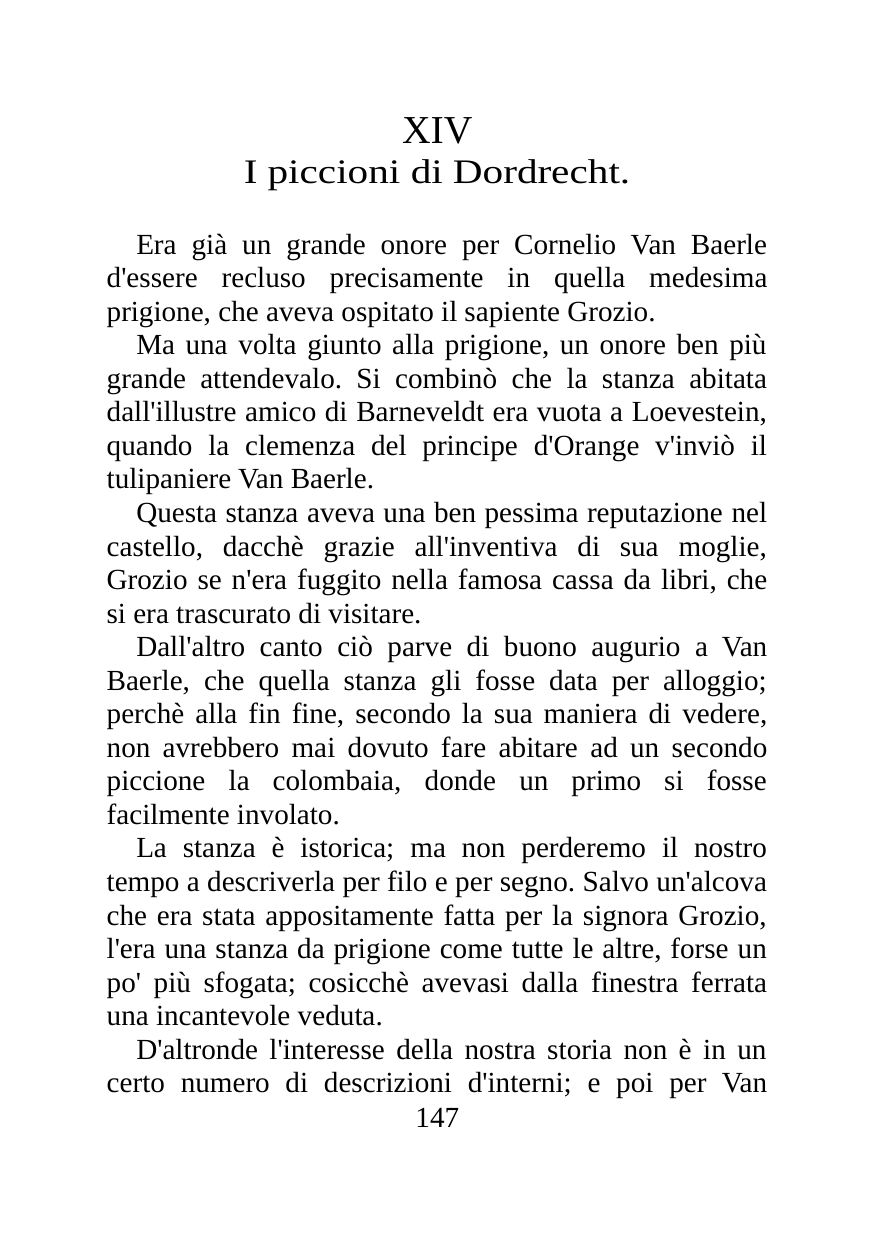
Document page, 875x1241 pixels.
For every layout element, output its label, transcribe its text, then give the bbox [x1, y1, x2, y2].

subtitle XIV I piccioni di Dordrecht. [106, 106, 768, 191]
text La stanza è istorica; ma non perderemo il nostro tempo a descriverla per filo e per segno. Salvo un'alcova che era stata appositamente fatta per la signora Grozio, l'era una stanza da prigione come tutte le altre, forse un po' più sfogata; cosicchè avevasi dalla finestra ferrata una incantevole veduta. [106, 831, 768, 1032]
text Questa stanza aveva una ben pessima reputazione nel castello, dacchè grazie all'inventiva di sua moglie, Grozio se n'era fuggito nella famosa cassa da libri, che si era trascurato di visitare. [106, 495, 768, 629]
text Dall'altro canto ciò parve di buono augurio a Van Baerle, che quella stanza gli fosse data per alloggio; perchè alla fin fine, secondo la sua maniera di vedere, non avrebbero mai dovuto fare abitare ad un secondo piccione la colombaia, donde un primo si fosse facilmente involato. [106, 629, 768, 831]
text D'altronde l'interesse della nostra storia non è in un certo numero di descrizioni d'interni; e poi per Van [106, 1032, 768, 1099]
text Ma una volta giunto alla prigione, un onore ben più grande attendevalo. Si combinò che la stanza abitata dall'illustre amico di Barneveldt era vuota a Loevestein, quando la clemenza del principe d'Orange v'inviò il tulipaniere Van Baerle. [106, 327, 768, 495]
text Era già un grande onore per Cornelio Van Baerle d'essere recluso precisamente in quella medesima prigione, che aveva ospitato il sapiente Grozio. [106, 227, 768, 327]
